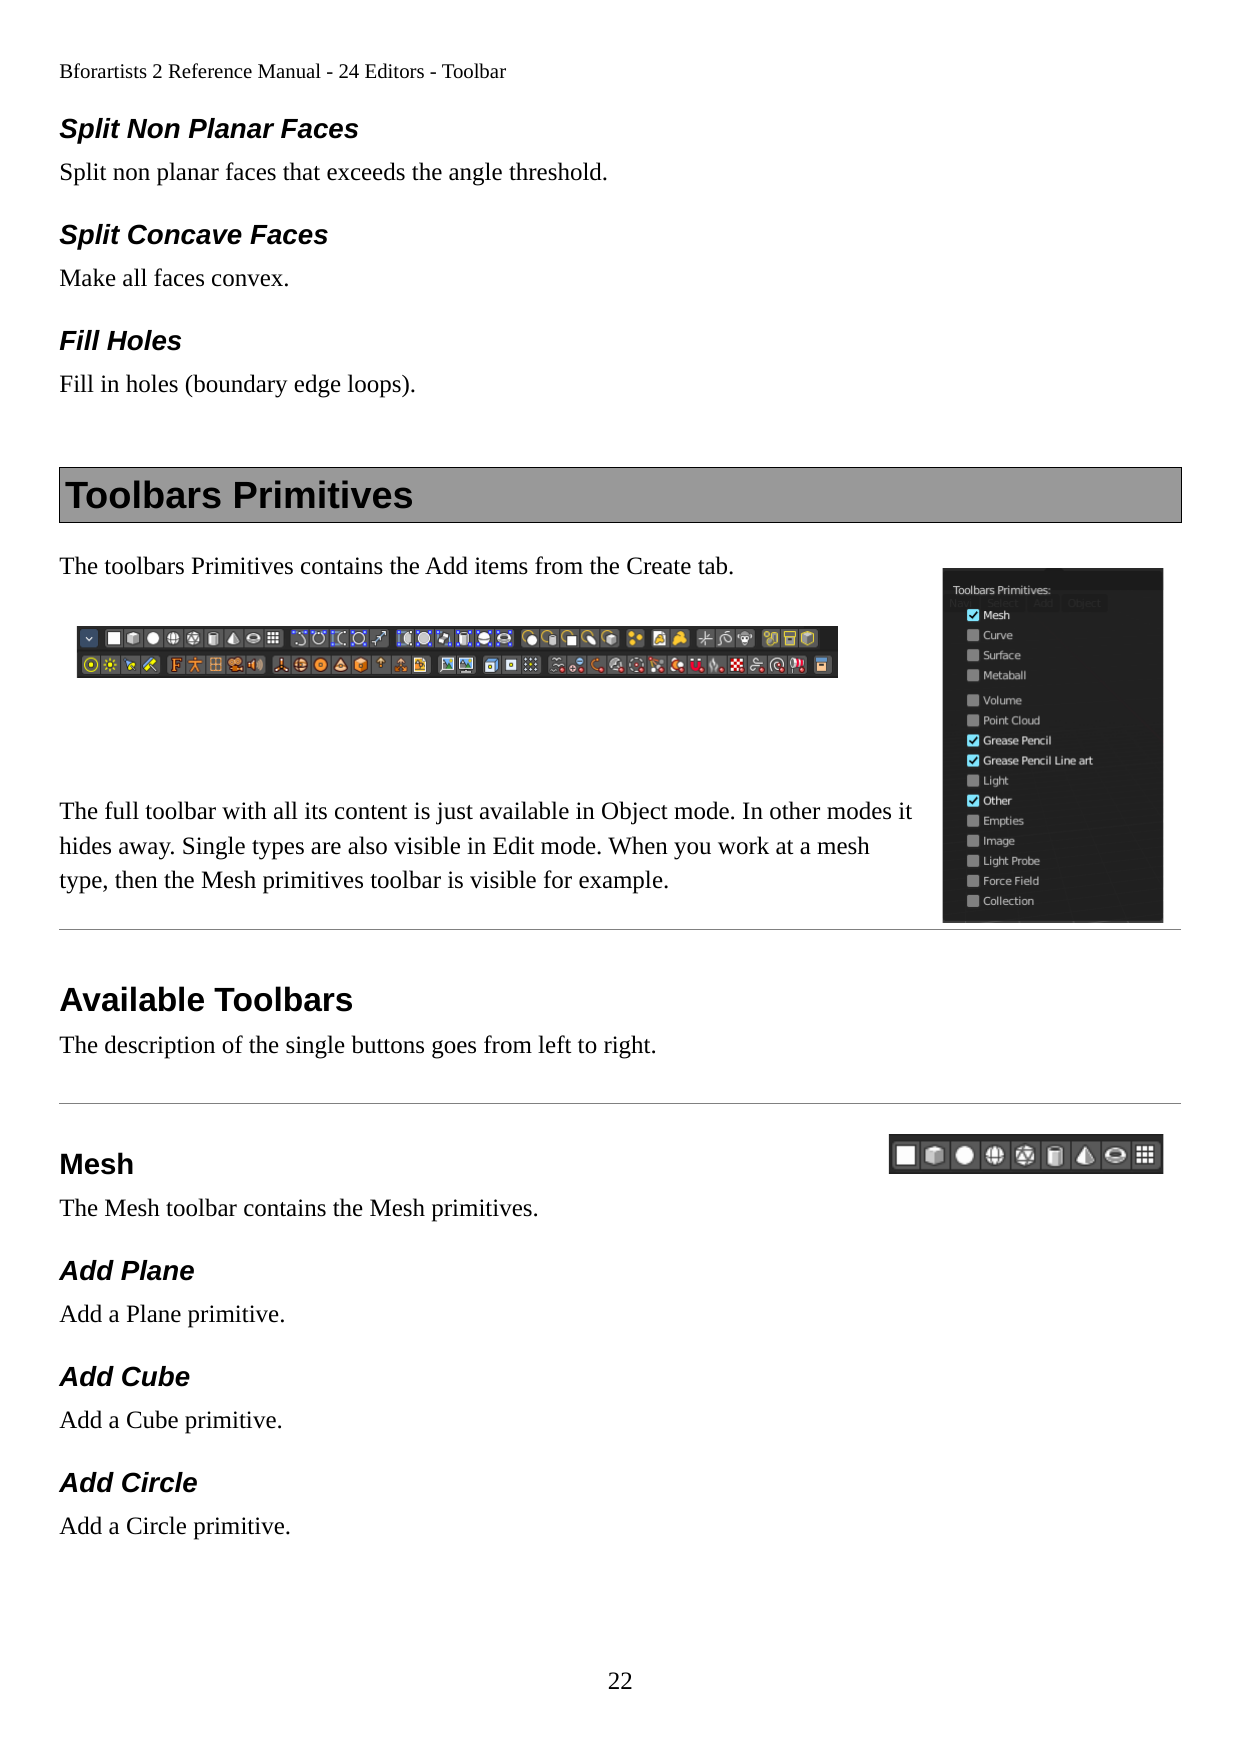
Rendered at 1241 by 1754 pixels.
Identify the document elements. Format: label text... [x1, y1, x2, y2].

subtitle Fill Holes [59, 324, 1181, 356]
text Make all faces convex. [59, 263, 1181, 292]
table_header Toolbars Primitives [60, 468, 1181, 522]
subtitle Add Plane [59, 1254, 1181, 1286]
text Fill in holes (boundary edge loops). [59, 369, 1181, 398]
text Add a Cube primitive. [59, 1405, 1181, 1434]
picture [76, 626, 838, 678]
text Split non planar faces that exceeds the angle threshold. [59, 157, 1181, 186]
subtitle Add Circle [59, 1466, 1181, 1498]
text Add a Plane primitive. [59, 1299, 1181, 1328]
text The description of the single buttons goes from left to right. [59, 1031, 1181, 1059]
text The Mesh toolbar contains the Mesh primitives. [59, 1193, 1181, 1222]
subtitle Split Non Planar Faces [59, 113, 1181, 144]
text The full toolbar with all its content is just available in Object mode. In other modes it hides away. Single types are also visible in Edit mode. When you work at a mesh type, then the Mesh primitives toolbar is visible for example. [59, 796, 942, 894]
subtitle Add Cube [59, 1361, 1181, 1392]
text Add a Circle primitive. [59, 1511, 1181, 1539]
subtitle Split Concave Faces [59, 218, 1181, 250]
subtitle Available Toolbars [59, 979, 1181, 1018]
subtitle Mesh [59, 1147, 1181, 1181]
text The toolbars Primitives contains the Add items from the Create tab. [59, 551, 1181, 580]
picture [942, 568, 1164, 923]
picture [888, 1134, 1164, 1174]
